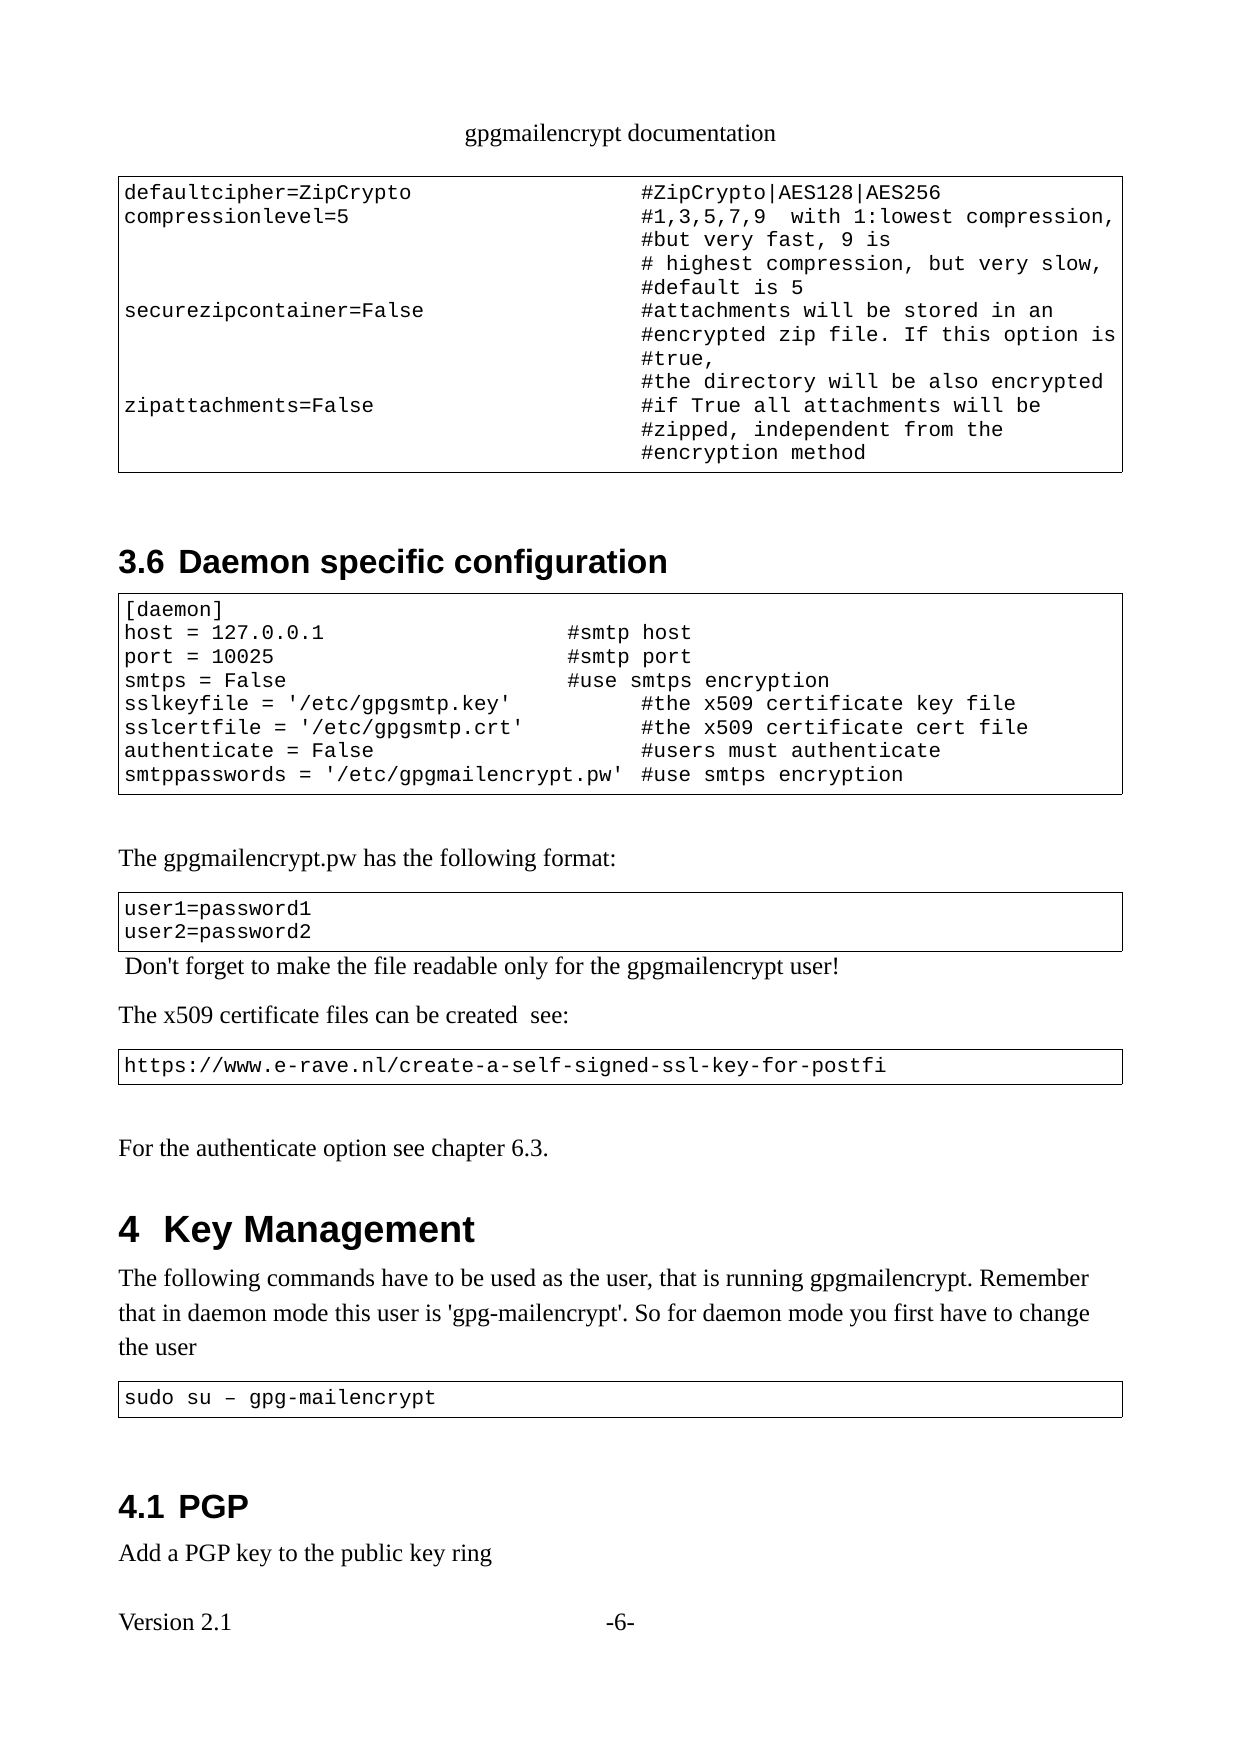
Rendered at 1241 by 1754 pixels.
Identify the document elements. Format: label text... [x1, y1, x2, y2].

table_header user1=password1 user2=password2 [119, 893, 1122, 951]
subtitle Daemon specific configuration [118, 542, 1122, 580]
text Add a PGP key to the public key ring [118, 1538, 1122, 1567]
table_header https://www.e-rave.nl/create-a-self-signed-ssl-key-for-postfi [119, 1050, 1122, 1084]
subtitle PGP [118, 1487, 1122, 1525]
table_header defaultcipher=ZipCrypto #ZipCrypto|AES128|AES256 compressionlevel=5 #1,3,5,7,9 with 1:lowest compression, #but very fast, 9 is # highest compression, but very slow, #default is 5 securezipcontainer=False #attachments will be stored in an #encrypted zip file. If this option is #true, #the directory will be also encrypted zipattachments=False #if True all attachments will be #zipped, independent from the #encryption method [119, 177, 1122, 472]
text Don't forget to make the file readable only for the gpgmailencrypt user! [118, 952, 1122, 979]
table_header [daemon] host = 127.0.0.1 #smtp host port = 10025 #smtp port smtps = False #use smtps encryption sslkeyfile = '/etc/gpgsmtp.key' #the x509 certificate key file sslcertfile = '/etc/gpgsmtp.crt' #the x509 certificate cert file authenticate = False #users must authenticate smtppasswords = '/etc/gpgmailencrypt.pw' #use smtps encryption [119, 594, 1122, 793]
subtitle Key Management [118, 1207, 1122, 1251]
text The x509 certificate files can be created see: [118, 1000, 1122, 1028]
table_header sudo su – gpg-mailencrypt [119, 1382, 1122, 1417]
text The following commands have to be used as the user, that is running gpgmailencrypt. Remember that in daemon mode this user is 'gpg-mailencrypt'. So for daemon mode you first have to change the user [118, 1263, 1122, 1361]
text The gpgmailencrypt.pw has the following format: [118, 843, 1122, 871]
text For the authenticate option see chapter 6.3. [118, 1133, 1122, 1162]
